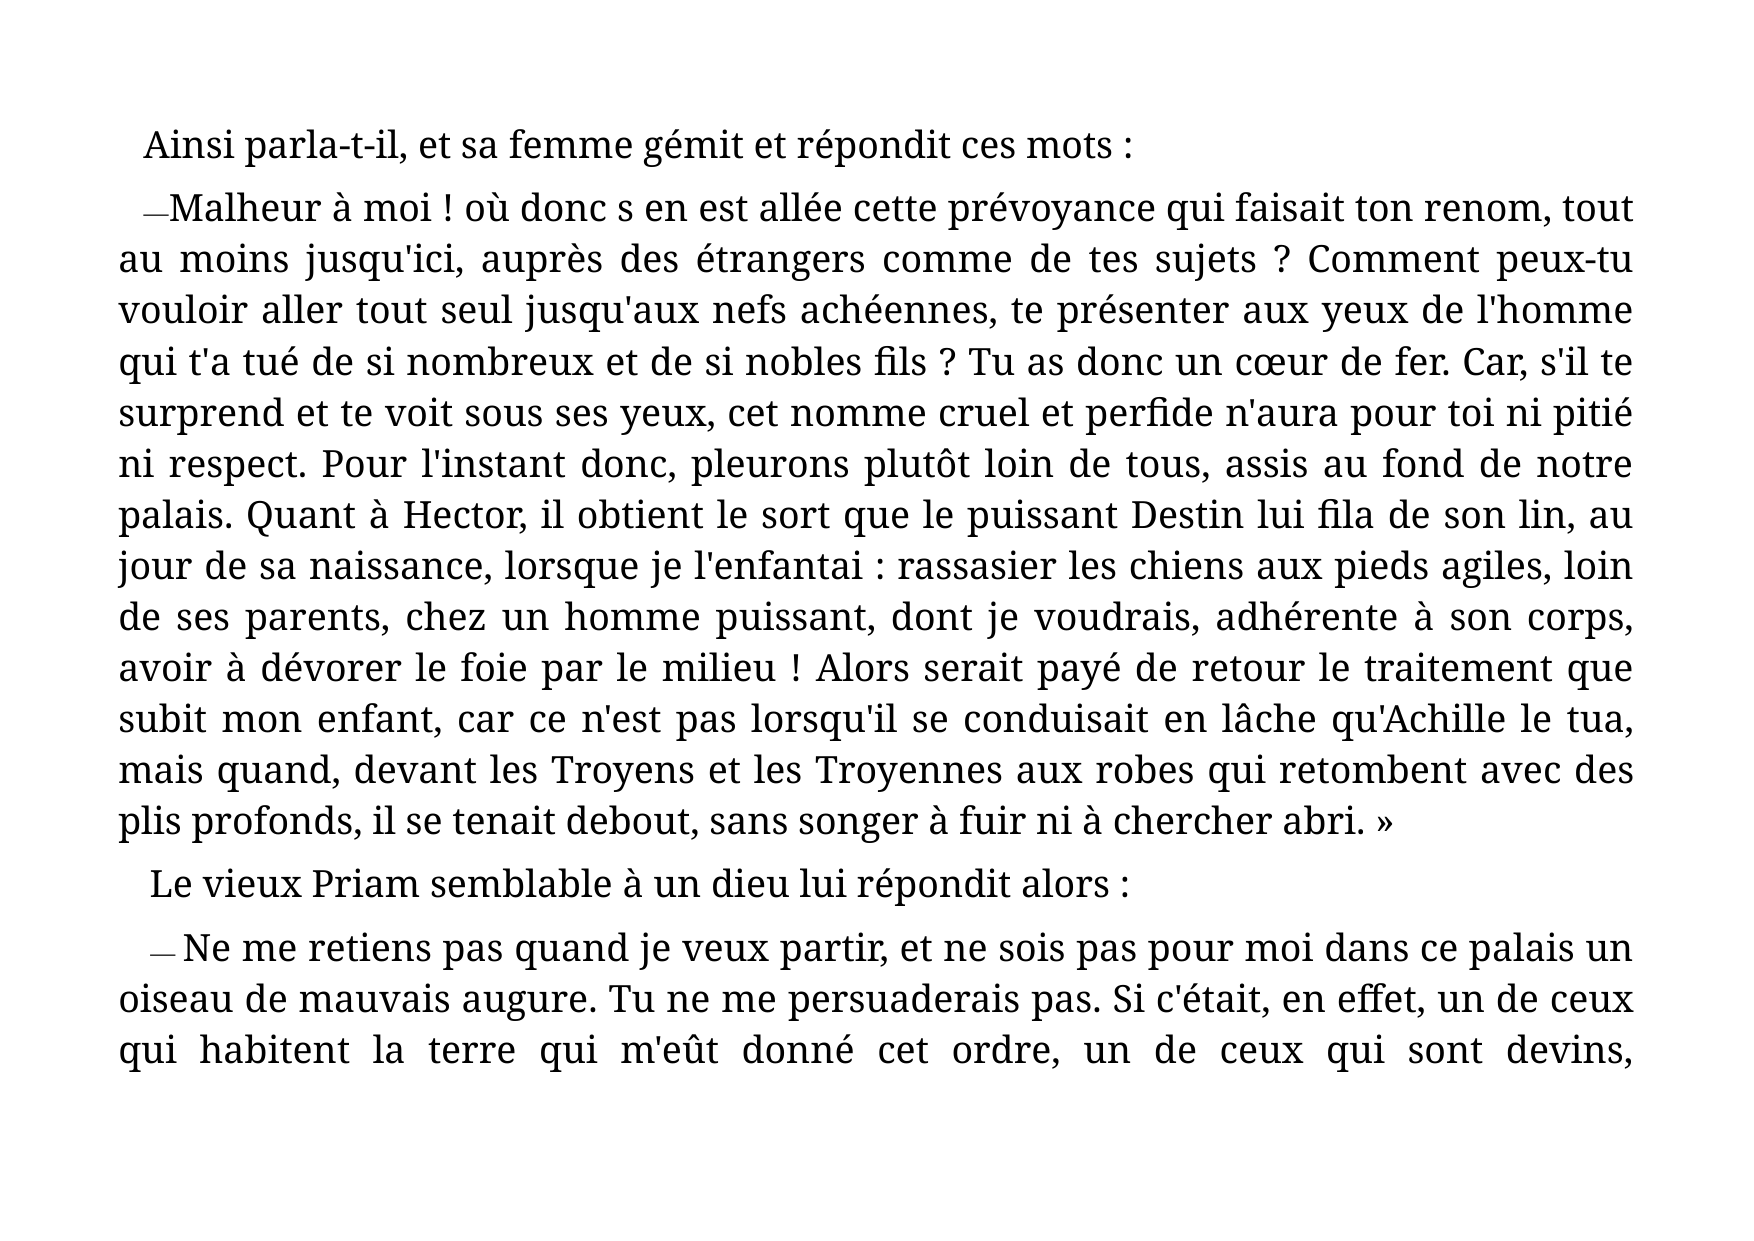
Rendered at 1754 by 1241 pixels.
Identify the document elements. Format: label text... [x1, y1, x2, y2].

text Le vieux Priam semblable à un dieu lui répondit alors : [118, 858, 1636, 909]
text — Ne me retiens pas quand je veux partir, et ne sois pas pour moi dans ce palais un oiseau de mauvais augure. Tu ne me persuaderais pas. Si c'était, en effet, un de ceux qui habitent la terre qui m'eût donné cet ordre, un de ceux qui sont devins, [118, 921, 1636, 1074]
text —Malheur à moi ! où donc s en est allée cette prévoyance qui faisait ton renom, tout au moins jusqu'ici, auprès des étrangers comme de tes sujets ? Comment peux-tu vouloir aller tout seul jusqu'aux nefs achéennes, te présenter aux yeux de l'homme qui t'a tué de si nombreux et de si nobles fils ? Tu as donc un cœur de fer. Car, s'il te surprend et te voit sous ses yeux, cet nomme cruel et perfide n'aura pour toi ni pitié ni respect. Pour l'instant donc, pleurons plutôt loin de tous, assis au fond de notre palais. Quant à Hector, il obtient le sort que le puissant Destin lui fila de son lin, au jour de sa naissance, lorsque je l'enfantai : rassasier les chiens aux pieds agiles, loin de ses parents, chez un homme puissant, dont je voudrais, adhérente à son corps, avoir à dévorer le foie par le milieu ! Alors serait payé de retour le traitement que subit mon enfant, car ce n'est pas lorsqu'il se conduisait en lâche qu'Achille le tua, mais quand, devant les Troyens et les Troyennes aux robes qui retombent avec des plis profonds, il se tenait debout, sans songer à fuir ni à chercher abri. » [118, 182, 1636, 845]
text Ainsi parla-t-il, et sa femme gémit et répondit ces mots : [118, 118, 1636, 169]
